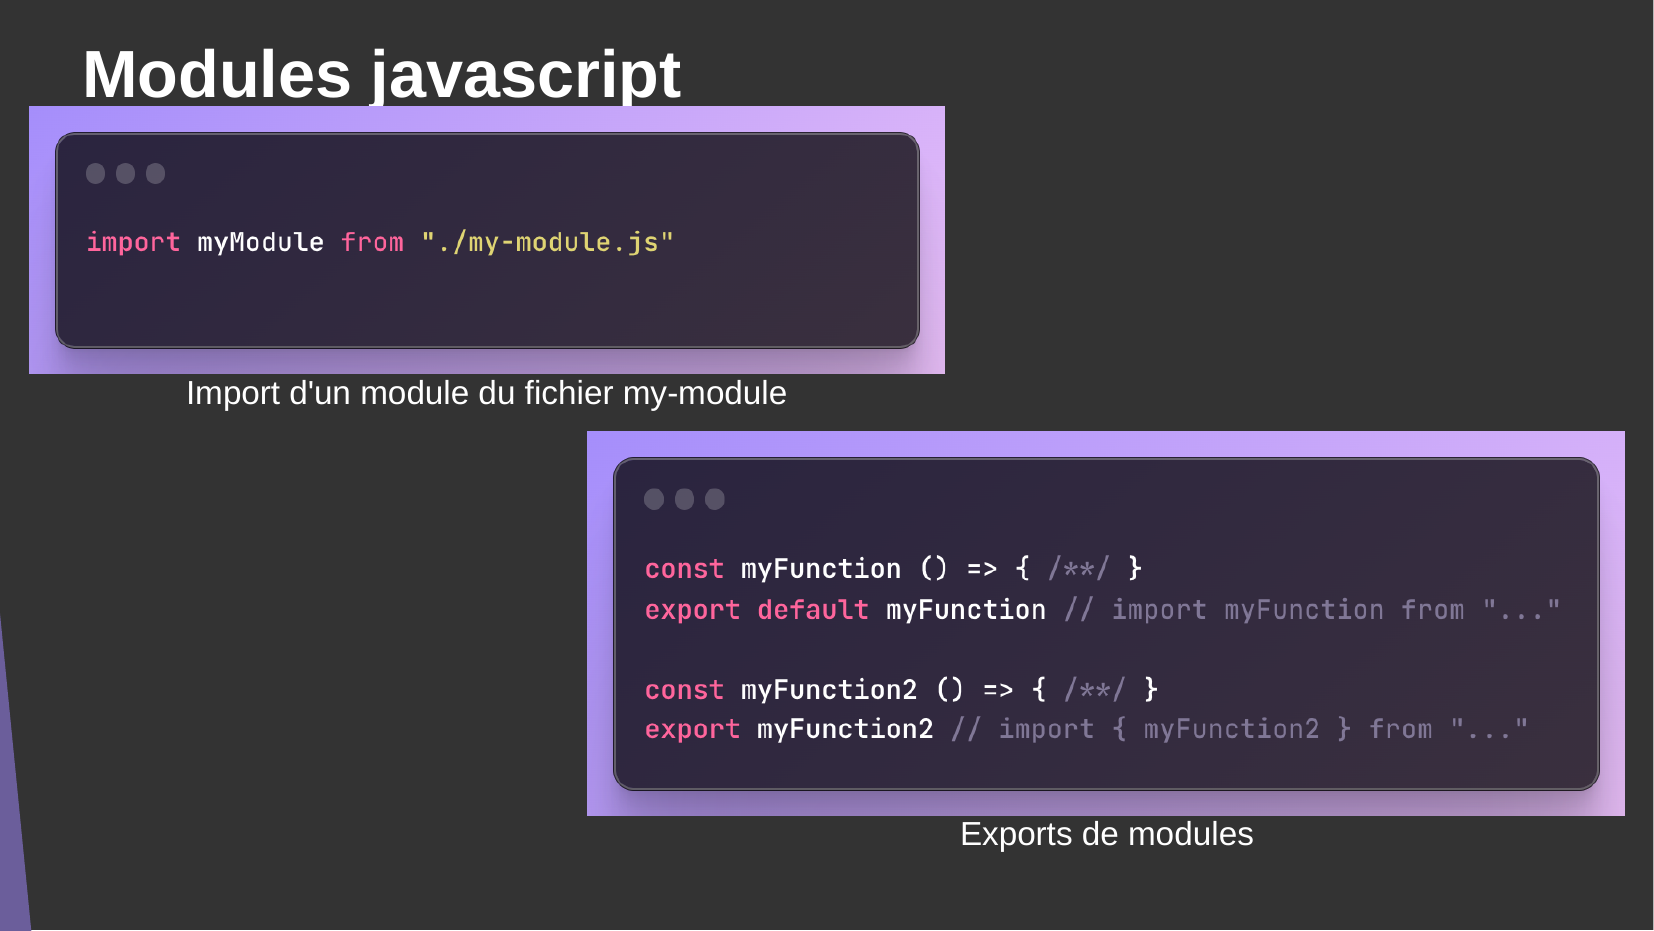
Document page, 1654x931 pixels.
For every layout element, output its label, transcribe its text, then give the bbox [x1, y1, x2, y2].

list Exports de modules [590, 814, 1625, 869]
text_box [0, 613, 32, 931]
picture [29, 106, 945, 374]
title Modules javascript [82, 37, 1571, 112]
list Import d'un module du fichier my-module [29, 374, 945, 428]
picture [587, 431, 1625, 816]
